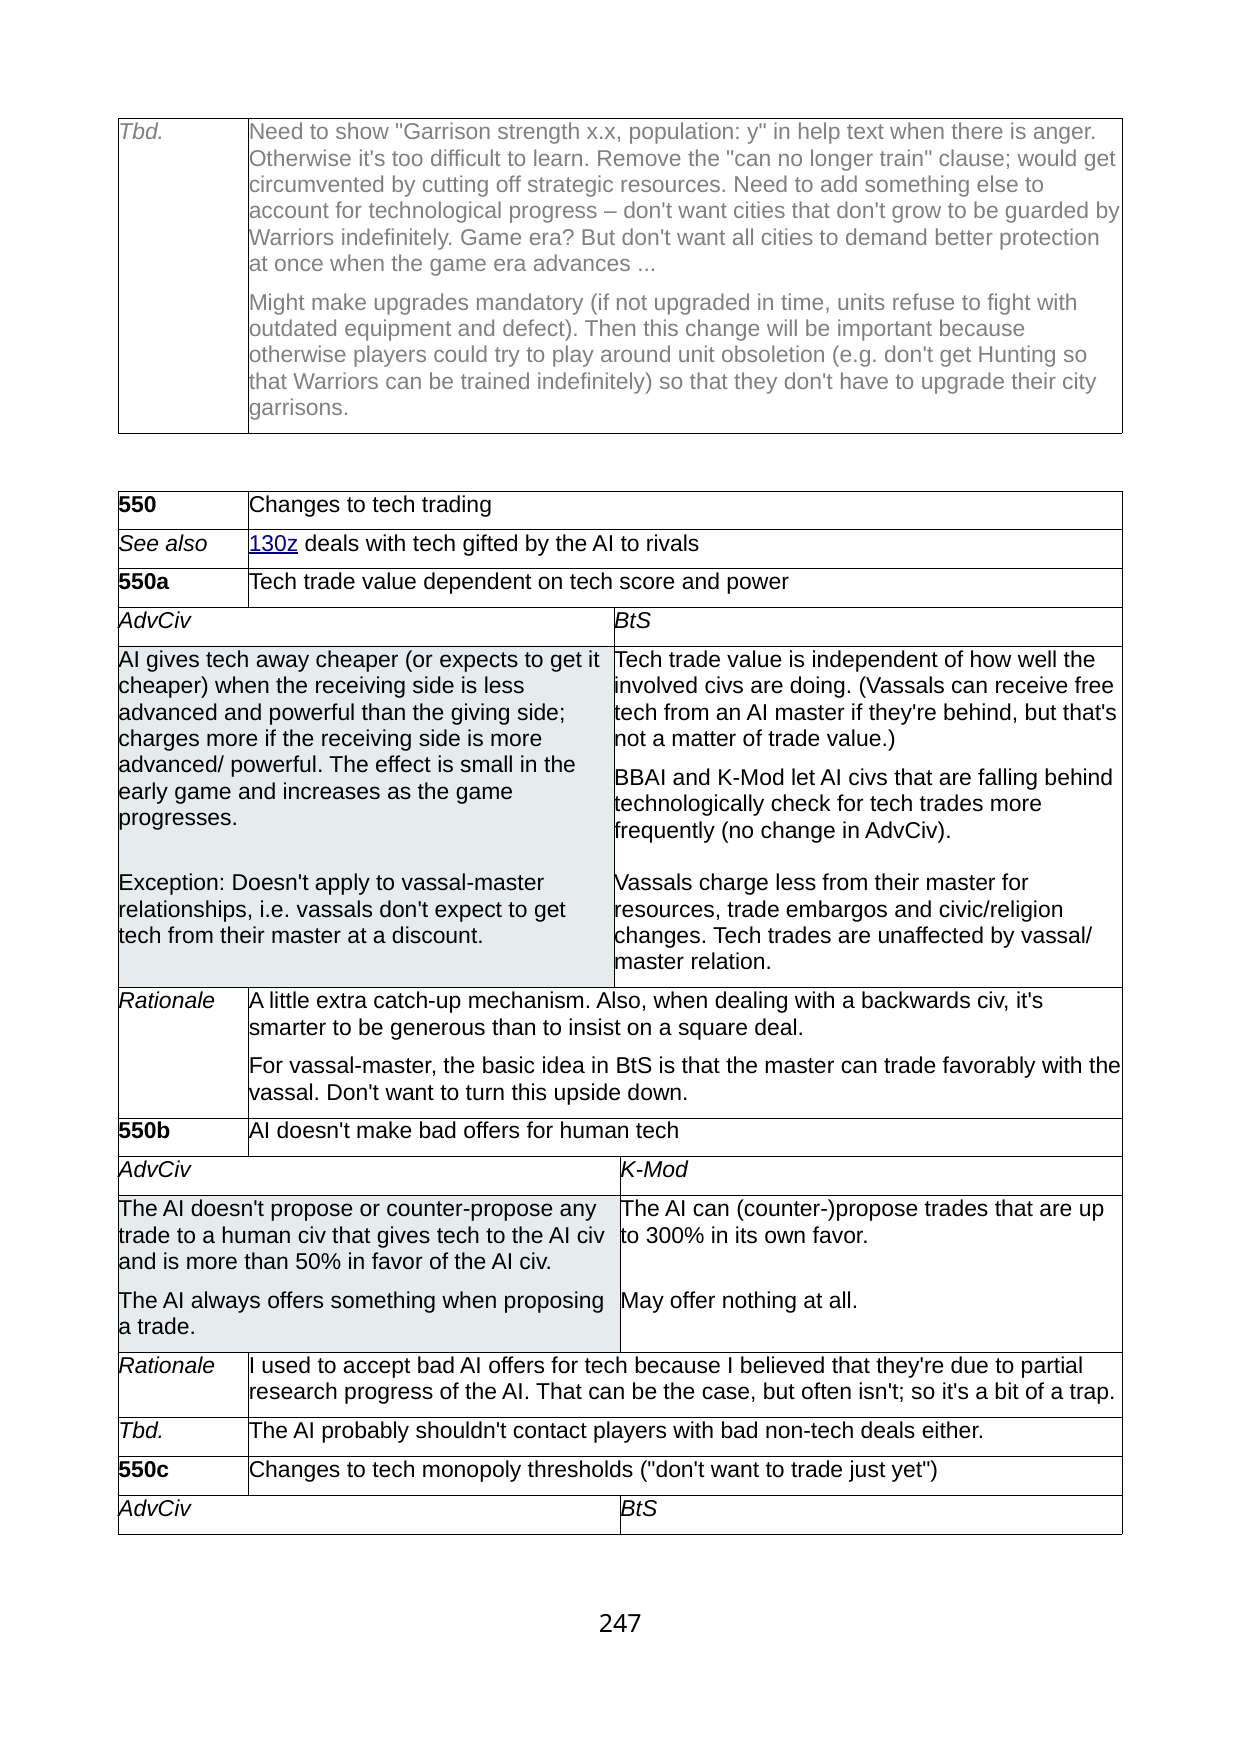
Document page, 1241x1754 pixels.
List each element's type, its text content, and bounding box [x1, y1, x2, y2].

table_cell 550c [119, 1457, 248, 1495]
table_header Changes to tech trading [249, 492, 1122, 529]
table_cell Rationale [119, 1353, 248, 1417]
table_cell Rationale [119, 988, 248, 1117]
table_cell The AI doesn't propose or counter-propose any trade to a human civ that gives tech to the AI civ and is more than 50% in favor of the AI civ. The AI always offers something when proposing a trade. [119, 1196, 620, 1352]
table_cell Need to show "Garrison strength x.x, population: y" in help text when there is anger. Otherwise it's too difficult to learn. Remove the "can no longer train" clause; would get circumvented by cutting off strategic resources. Need to add something else to account for technological progress – don't want cities that don't grow to be guarded by Warriors indefinitely. Game era? But don't want all cities to demand better protection at once when the game era advances ... Might make upgrades mandatory (if not upgraded in time, units refuse to fight with outdated equipment and defect). Then this change will be important because otherwise players could try to play around unit obsoletion (e.g. don't get Hunting so that Warriors can be trained indefinitely) so that they don't have to upgrade their city garrisons. [249, 119, 1122, 433]
table_cell 130z deals with tech gifted by the AI to rivals [249, 530, 1122, 568]
table_cell AdvCiv [119, 1157, 620, 1195]
table_cell See also [119, 530, 248, 568]
table_cell AdvCiv [119, 1496, 620, 1533]
table_cell AI doesn't make bad offers for human tech [249, 1119, 1122, 1156]
table_cell The AI can (counter-)propose trades that are up to 300% in its own favor. May offer nothing at all. [621, 1196, 1122, 1352]
table_header 550 [119, 492, 248, 529]
table_cell I used to accept bad AI offers for tech because I believed that they're due to partial research progress of the AI. That can be the case, but often isn't; so it's a bit of a trap. [249, 1353, 1122, 1417]
table_cell Tech trade value is independent of how well the involved civs are doing. (Vassals can receive free tech from an AI master if they're behind, but that's not a matter of trade value.) BBAI and K-Mod let AI civs that are falling behind technologically check for tech trades more frequently (no change in AdvCiv). Vassals charge less from their master for resources, trade embargos and civic/religion changes. Tech trades are unaffected by vassal/ master relation. [615, 647, 1122, 987]
table_cell BtS [615, 608, 1122, 646]
table_cell 550b [119, 1119, 248, 1156]
table_cell AdvCiv [119, 608, 614, 646]
table_cell Changes to tech monopoly thresholds ("don't want to trade just yet") [249, 1457, 1122, 1495]
table_cell K-Mod [621, 1157, 1122, 1195]
table_cell Tech trade value dependent on tech score and power [249, 569, 1122, 607]
table_cell A little extra catch-up mechanism. Also, when dealing with a backwards civ, it's smarter to be generous than to insist on a square deal. For vassal-master, the basic idea in BtS is that the master can trade favorably with the vassal. Don't want to turn this upside down. [249, 988, 1122, 1117]
table_cell AI gives tech away cheaper (or expects to get it cheaper) when the receiving side is less advanced and powerful than the giving side; charges more if the receiving side is more advanced/ powerful. The effect is small in the early game and increases as the game progresses. Exception: Doesn't apply to vassal-master relationships, i.e. vassals don't expect to get tech from their master at a discount. [119, 647, 614, 987]
table_cell 550a [119, 569, 248, 607]
table_cell The AI probably shouldn't contact players with bad non-tech deals either. [249, 1418, 1122, 1456]
table_cell Tbd. [119, 1418, 248, 1456]
table_cell Tbd. [119, 119, 248, 433]
table_cell BtS [621, 1496, 1122, 1533]
